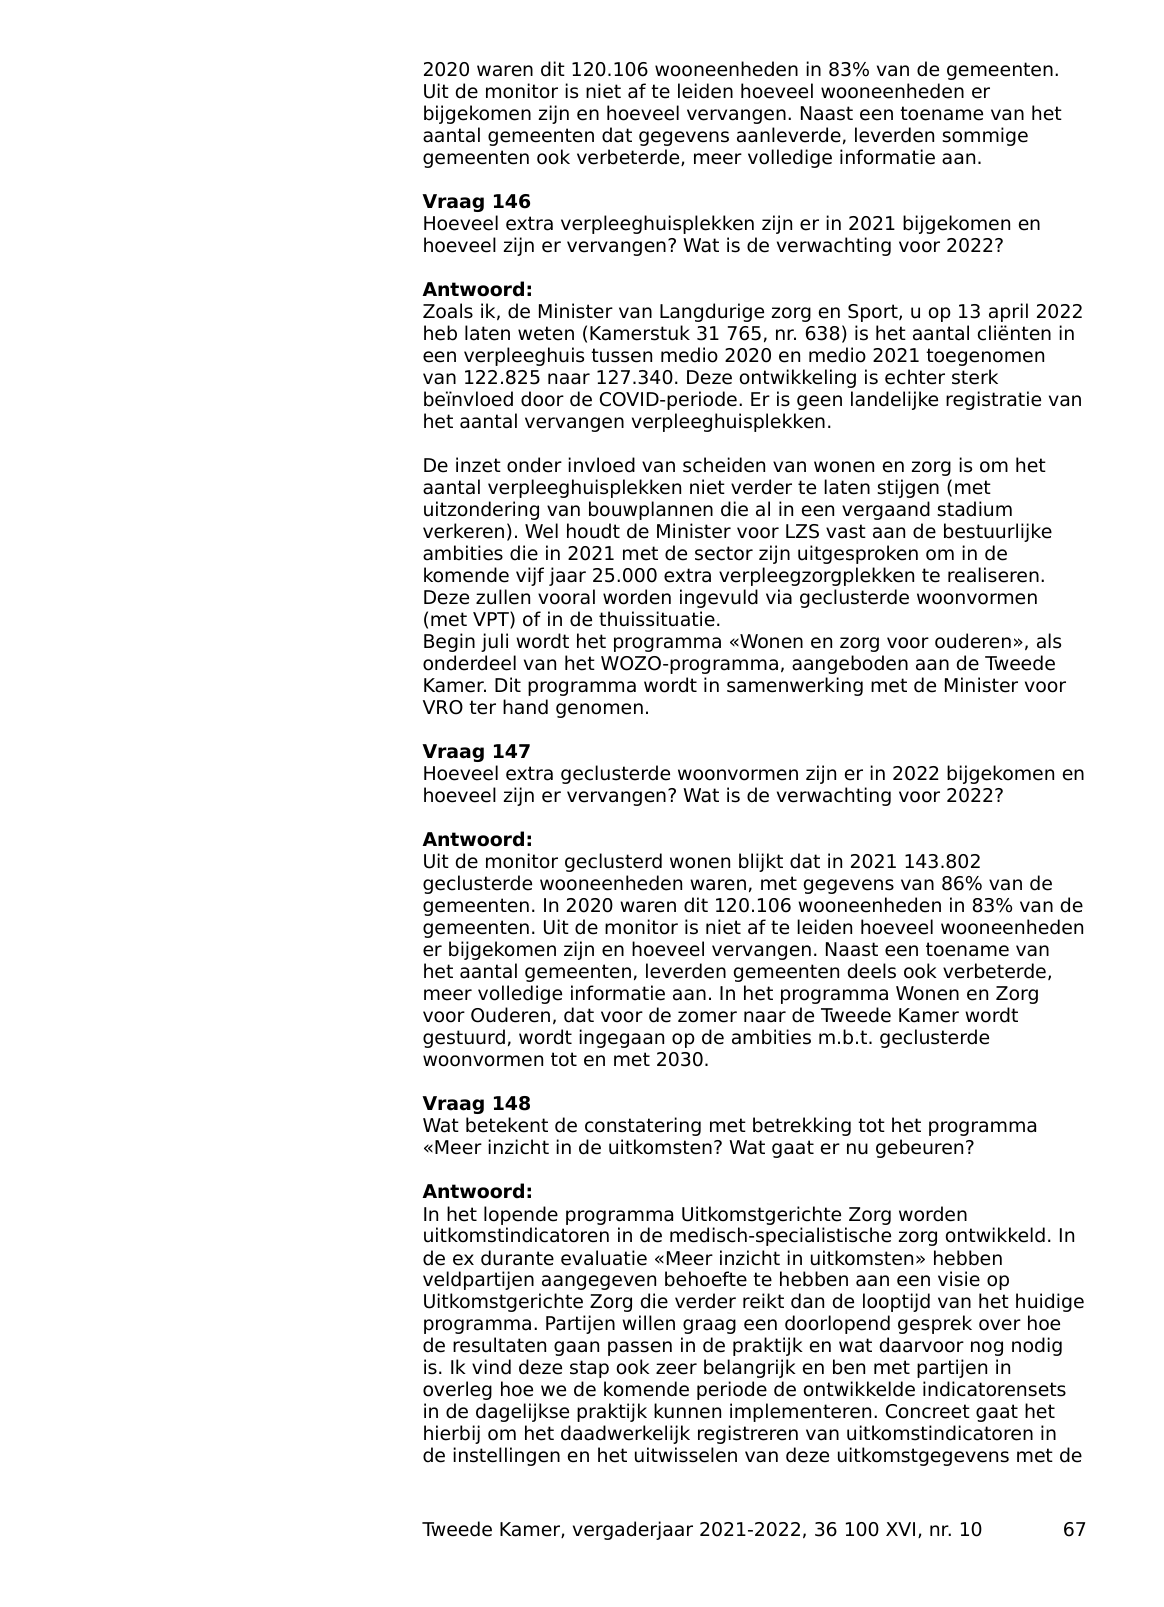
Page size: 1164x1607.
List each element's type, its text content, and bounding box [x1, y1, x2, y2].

subtitle Vraag 148 [422, 1093, 1087, 1115]
text Wat betekent de constatering met betrekking tot het programma «Meer inzicht in de uitkomsten? Wat gaat er nu gebeuren? [422, 1115, 1087, 1159]
text Hoeveel extra geclusterde woonvormen zijn er in 2022 bijgekomen en hoeveel zijn er vervangen? Wat is de verwachting voor 2022? [422, 763, 1087, 807]
text De inzet onder invloed van scheiden van wonen en zorg is om het aantal verpleeghuisplekken niet verder te laten stijgen (met uitzondering van bouwplannen die al in een vergaand stadium verkeren). Wel houdt de Minister voor LZS vast aan de bestuurlijke ambities die in 2021 met de sector zijn uitgesproken om in de komende vijf jaar 25.000 extra verpleegzorgplekken te realiseren. Deze zullen vooral worden ingevuld via geclusterde woonvormen (met VPT) of in de thuissituatie. [422, 455, 1087, 631]
subtitle Vraag 146 [422, 191, 1087, 213]
text In het lopende programma Uitkomstgerichte Zorg worden uitkomstindicatoren in de medisch-specialistische zorg ontwikkeld. In de ex durante evaluatie «Meer inzicht in uitkomsten» hebben veldpartijen aangegeven behoefte te hebben aan een visie op Uitkomstgerichte Zorg die verder reikt dan de looptijd van het huidige programma. Partijen willen graag een doorlopend gesprek over hoe de resultaten gaan passen in de praktijk en wat daarvoor nog nodig is. Ik vind deze stap ook zeer belangrijk en ben met partijen in overleg hoe we de komende periode de ontwikkelde indicatorensets in de dagelijkse praktijk kunnen implementeren. Concreet gaat het hierbij om het daadwerkelijk registreren van uitkomstindicatoren in de instellingen en het uitwisselen van deze uitkomstgegevens met de [422, 1203, 1087, 1467]
text Hoeveel extra verpleeghuisplekken zijn er in 2021 bijgekomen en hoeveel zijn er vervangen? Wat is de verwachting voor 2022? [422, 213, 1087, 257]
subtitle Antwoord: [422, 279, 1087, 301]
text Begin juli wordt het programma «Wonen en zorg voor ouderen», als onderdeel van het WOZO-programma, aangeboden aan de Tweede Kamer. Dit programma wordt in samenwerking met de Minister voor VRO ter hand genomen. [422, 631, 1087, 719]
subtitle Antwoord: [422, 1181, 1087, 1203]
subtitle Vraag 147 [422, 741, 1087, 763]
text Zoals ik, de Minister van Langdurige zorg en Sport, u op 13 april 2022 heb laten weten (Kamerstuk 31 765, nr. 638) is het aantal cliënten in een verpleeghuis tussen medio 2020 en medio 2021 toegenomen van 122.825 naar 127.340. Deze ontwikkeling is echter sterk beïnvloed door de COVID-periode. Er is geen landelijke registratie van het aantal vervangen verpleeghuisplekken. [422, 301, 1087, 433]
text Uit de monitor geclusterd wonen blijkt dat in 2021 143.802 geclusterde wooneenheden waren, met gegevens van 86% van de gemeenten. In 2020 waren dit 120.106 wooneenheden in 83% van de gemeenten. Uit de monitor is niet af te leiden hoeveel wooneenheden er bijgekomen zijn en hoeveel vervangen. Naast een toename van het aantal gemeenten, leverden gemeenten deels ook verbeterde, meer volledige informatie aan. In het programma Wonen en Zorg voor Ouderen, dat voor de zomer naar de Tweede Kamer wordt gestuurd, wordt ingegaan op de ambities m.b.t. geclusterde woonvormen tot en met 2030. [422, 851, 1087, 1071]
text 2020 waren dit 120.106 wooneenheden in 83% van de gemeenten. Uit de monitor is niet af te leiden hoeveel wooneenheden er bijgekomen zijn en hoeveel vervangen. Naast een toename van het aantal gemeenten dat gegevens aanleverde, leverden sommige gemeenten ook verbeterde, meer volledige informatie aan. [422, 59, 1087, 169]
subtitle Antwoord: [422, 829, 1087, 851]
